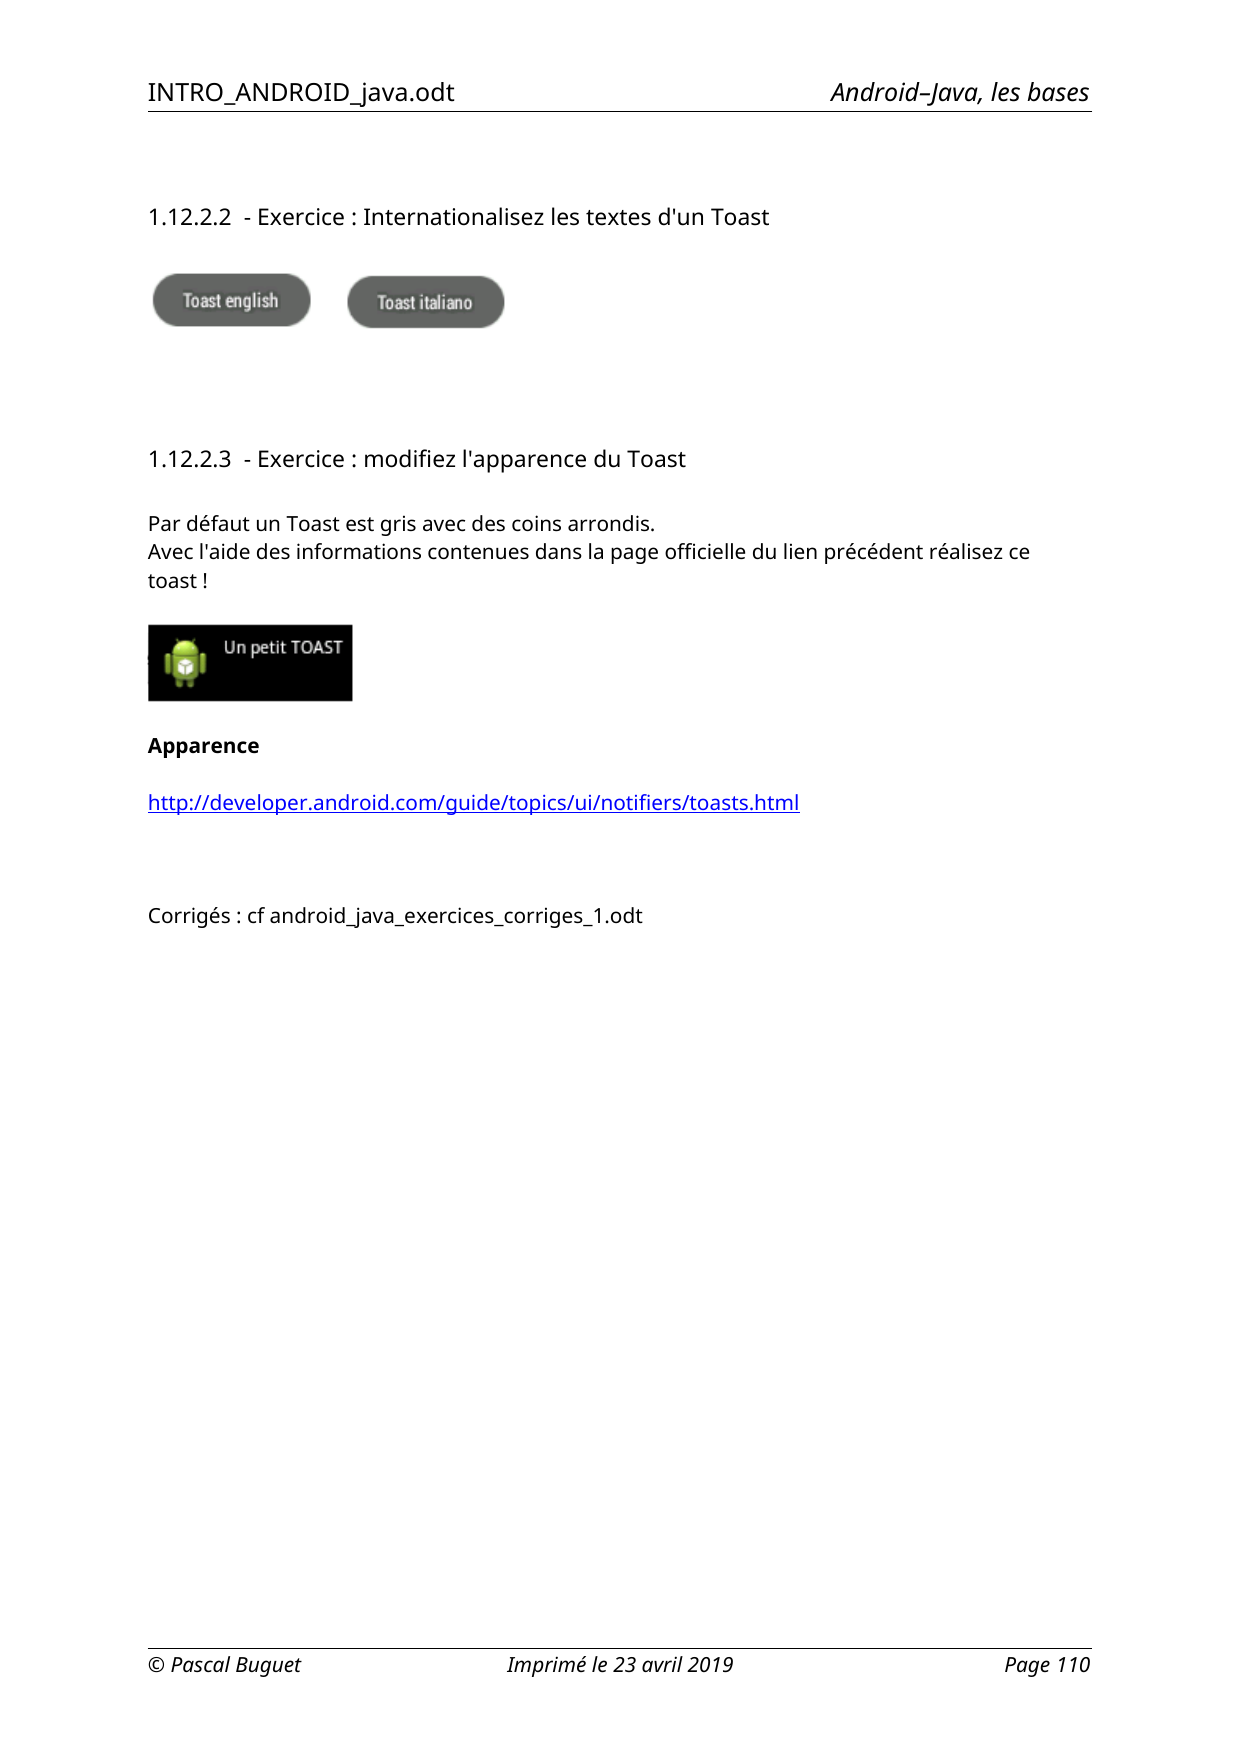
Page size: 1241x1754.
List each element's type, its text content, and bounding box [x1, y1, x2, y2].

text Corrigés : cf android_java_exercices_corriges_1.odt [148, 901, 1092, 930]
text Par défaut un Toast est gris avec des coins arrondis. [148, 509, 1092, 537]
text Avec l'aide des informations contenues dans la page officielle du lien précédent réalisez ce toast ! [148, 537, 1092, 594]
picture [147, 622, 359, 703]
subtitle - Exercice : Internationalisez les textes d'un Toast [148, 201, 1092, 232]
picture [147, 267, 325, 333]
subtitle - Exercice : modifiez l'apparence du Toast [148, 443, 1092, 474]
picture [340, 270, 514, 333]
text Apparence [148, 731, 1092, 759]
text http://developer.android.com/guide/topics/ui/notifiers/toasts.html [148, 788, 1092, 816]
